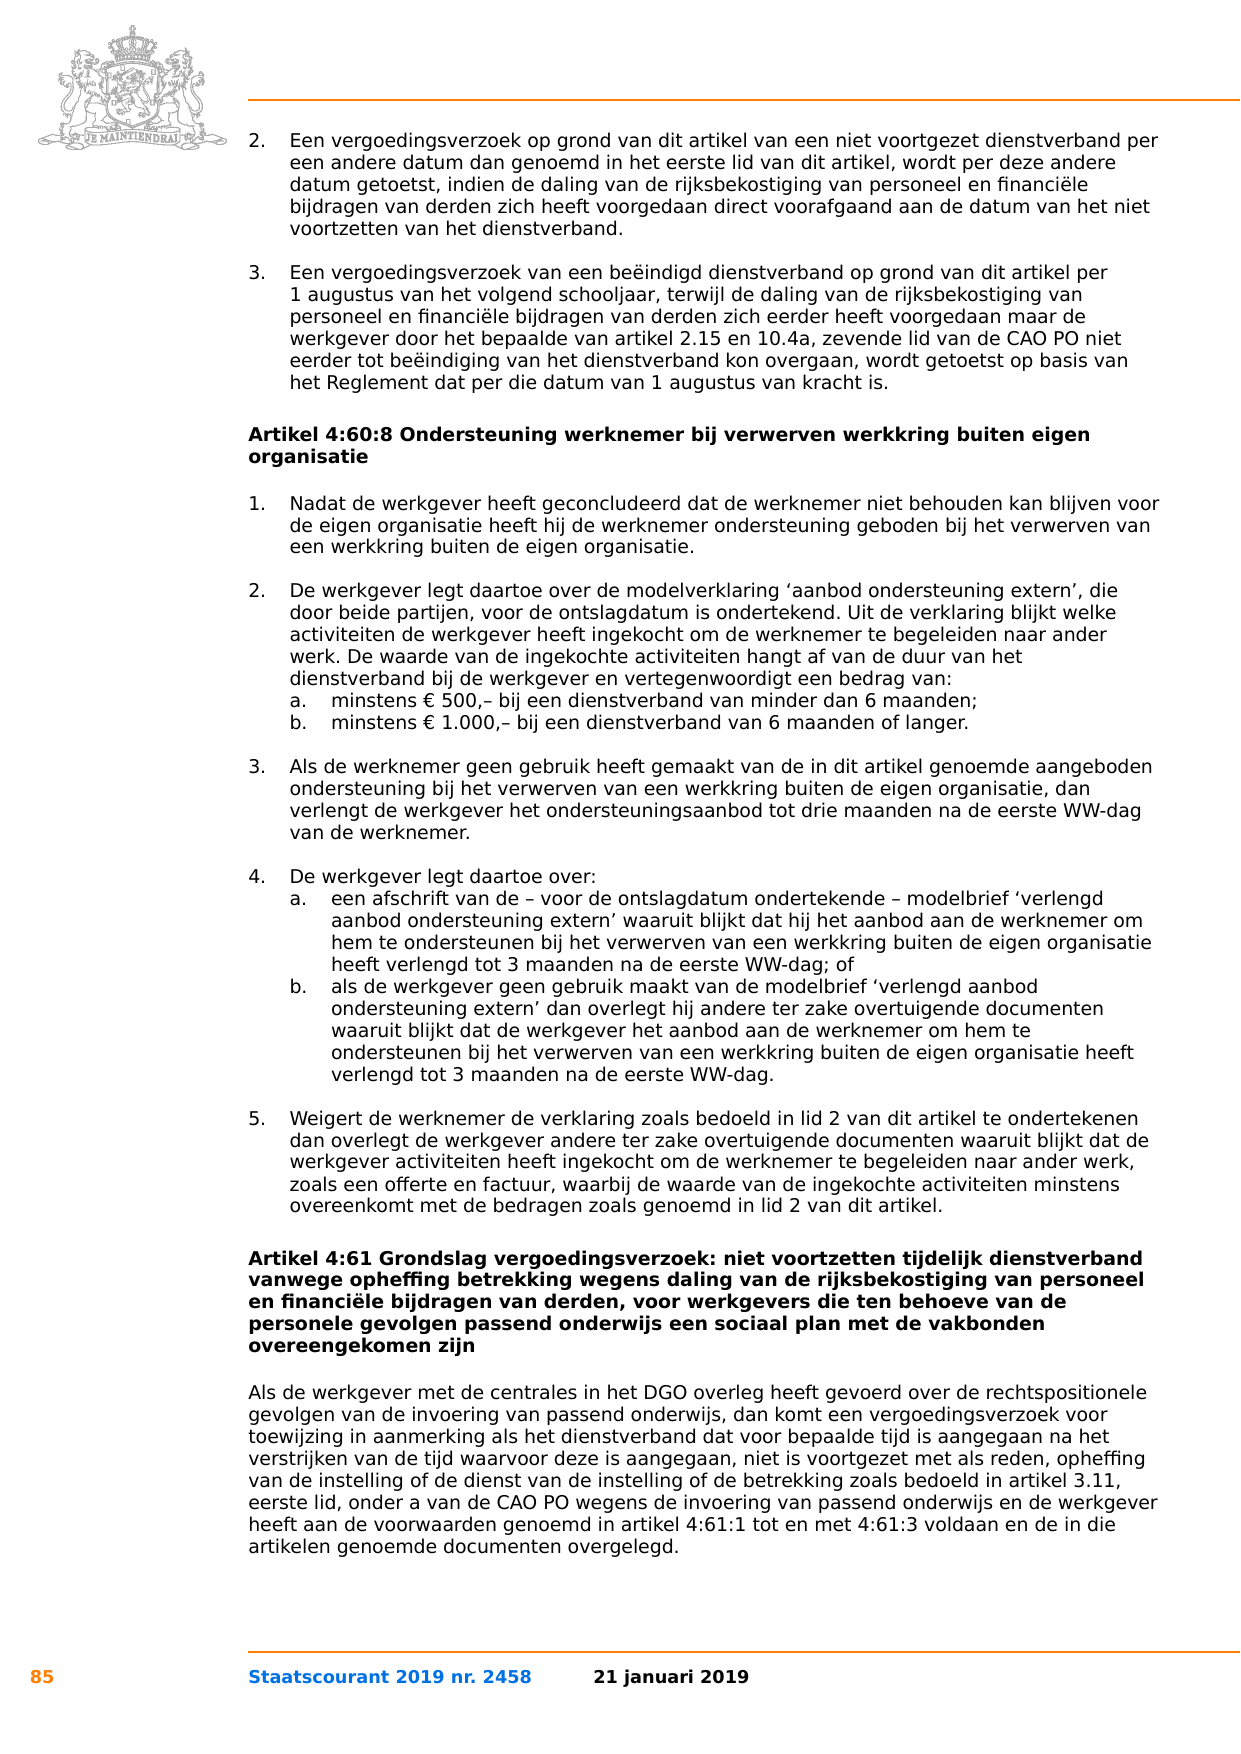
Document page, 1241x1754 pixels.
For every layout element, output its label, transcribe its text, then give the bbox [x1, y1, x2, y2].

text 2. Een vergoedingsverzoek op grond van dit artikel van een niet voortgezet dienstverband per een andere datum dan genoemd in het eerste lid van dit artikel, wordt per deze andere datum getoetst, indien de daling van de rijksbekostiging van personeel en financiële bijdragen van derden zich heeft voorgedaan direct voorafgaand aan de datum van het niet voortzetten van het dienstverband. [248, 130, 1163, 240]
text 1. Nadat de werkgever heeft geconcludeerd dat de werknemer niet behouden kan blijven voor de eigen organisatie heeft hij de werknemer ondersteuning geboden bij het verwerven van een werkkring buiten de eigen organisatie. [248, 492, 1163, 558]
text b. als de werkgever geen gebruik maakt van de modelbrief ‘verlengd aanbod ondersteuning extern’ dan overlegt hij andere ter zake overtuigende documenten waaruit blijkt dat de werkgever het aanbod aan de werknemer om hem te ondersteunen bij het verwerven van een werkkring buiten de eigen organisatie heeft verlengd tot 3 maanden na de eerste WW-dag. [289, 976, 1163, 1086]
text 3. Een vergoedingsverzoek van een beëindigd dienstverband op grond van dit artikel per 1 augustus van het volgend schooljaar, terwijl de daling van de rijksbekostiging van personeel en financiële bijdragen van derden zich eerder heeft voorgedaan maar de werkgever door het bepaalde van artikel 2.15 en 10.4a, zevende lid van de CAO PO niet eerder tot beëindiging van het dienstverband kon overgaan, wordt getoetst op basis van het Reglement dat per die datum van 1 augustus van kracht is. [248, 262, 1163, 393]
text a. minstens € 500,– bij een dienstverband van minder dan 6 maanden; [289, 690, 1163, 712]
text 3. Als de werknemer geen gebruik heeft gemaakt van de in dit artikel genoemde aangeboden ondersteuning bij het verwerven van een werkkring buiten de eigen organisatie, dan verlengt de werkgever het ondersteuningsaanbod tot drie maanden na de eerste WW-dag van de werknemer. [248, 756, 1163, 844]
picture [38, 25, 227, 150]
subtitle Artikel 4:60:8 Ondersteuning werknemer bij verwerven werkkring buiten eigen organisatie [248, 423, 1163, 467]
subtitle Artikel 4:61 Grondslag vergoedingsverzoek: niet voortzetten tijdelijk dienstverband vanwege opheffing betrekking wegens daling van de rijksbekostiging van personeel en financiële bijdragen van derden, voor werkgevers die ten behoeve van de personele gevolgen passend onderwijs een sociaal plan met de vakbonden overeengekomen zijn [248, 1247, 1163, 1357]
text 5. Weigert de werknemer de verklaring zoals bedoeld in lid 2 van dit artikel te ondertekenen dan overlegt de werkgever andere ter zake overtuigende documenten waaruit blijkt dat de werkgever activiteiten heeft ingekocht om de werknemer te begeleiden naar ander werk, zoals een offerte en factuur, waarbij de waarde van de ingekochte activiteiten minstens overeenkomt met de bedragen zoals genoemd in lid 2 van dit artikel. [248, 1107, 1163, 1217]
text b. minstens € 1.000,– bij een dienstverband van 6 maanden of langer. [289, 712, 1163, 734]
text Als de werkgever met de centrales in het DGO overleg heeft gevoerd over de rechtspositionele gevolgen van de invoering van passend onderwijs, dan komt een vergoedingsverzoek voor toewijzing in aanmerking als het dienstverband dat voor bepaalde tijd is aangegaan na het verstrijken van de tijd waarvoor deze is aangegaan, niet is voortgezet met als reden, opheffing van de instelling of de dienst van de instelling of de betrekking zoals bedoeld in artikel 3.11, eerste lid, onder a van de CAO PO wegens de invoering van passend onderwijs en de werkgever heeft aan de voorwaarden genoemd in artikel 4:61:1 tot en met 4:61:3 voldaan en de in die artikelen genoemde documenten overgelegd. [248, 1382, 1163, 1558]
text 4. De werkgever legt daartoe over: [248, 866, 1163, 888]
text 2. De werkgever legt daartoe over de modelverklaring ‘aanbod ondersteuning extern’, die door beide partijen, voor de ontslagdatum is ondertekend. Uit de verklaring blijkt welke activiteiten de werkgever heeft ingekocht om de werknemer te begeleiden naar ander werk. De waarde van de ingekochte activiteiten hangt af van de duur van het dienstverband bij de werkgever en vertegenwoordigt een bedrag van: [248, 580, 1163, 690]
text a. een afschrift van de – voor de ontslagdatum ondertekende – modelbrief ‘verlengd aanbod ondersteuning extern’ waaruit blijkt dat hij het aanbod aan de werknemer om hem te ondersteunen bij het verwerven van een werkkring buiten de eigen organisatie heeft verlengd tot 3 maanden na de eerste WW-dag; of [289, 888, 1163, 976]
